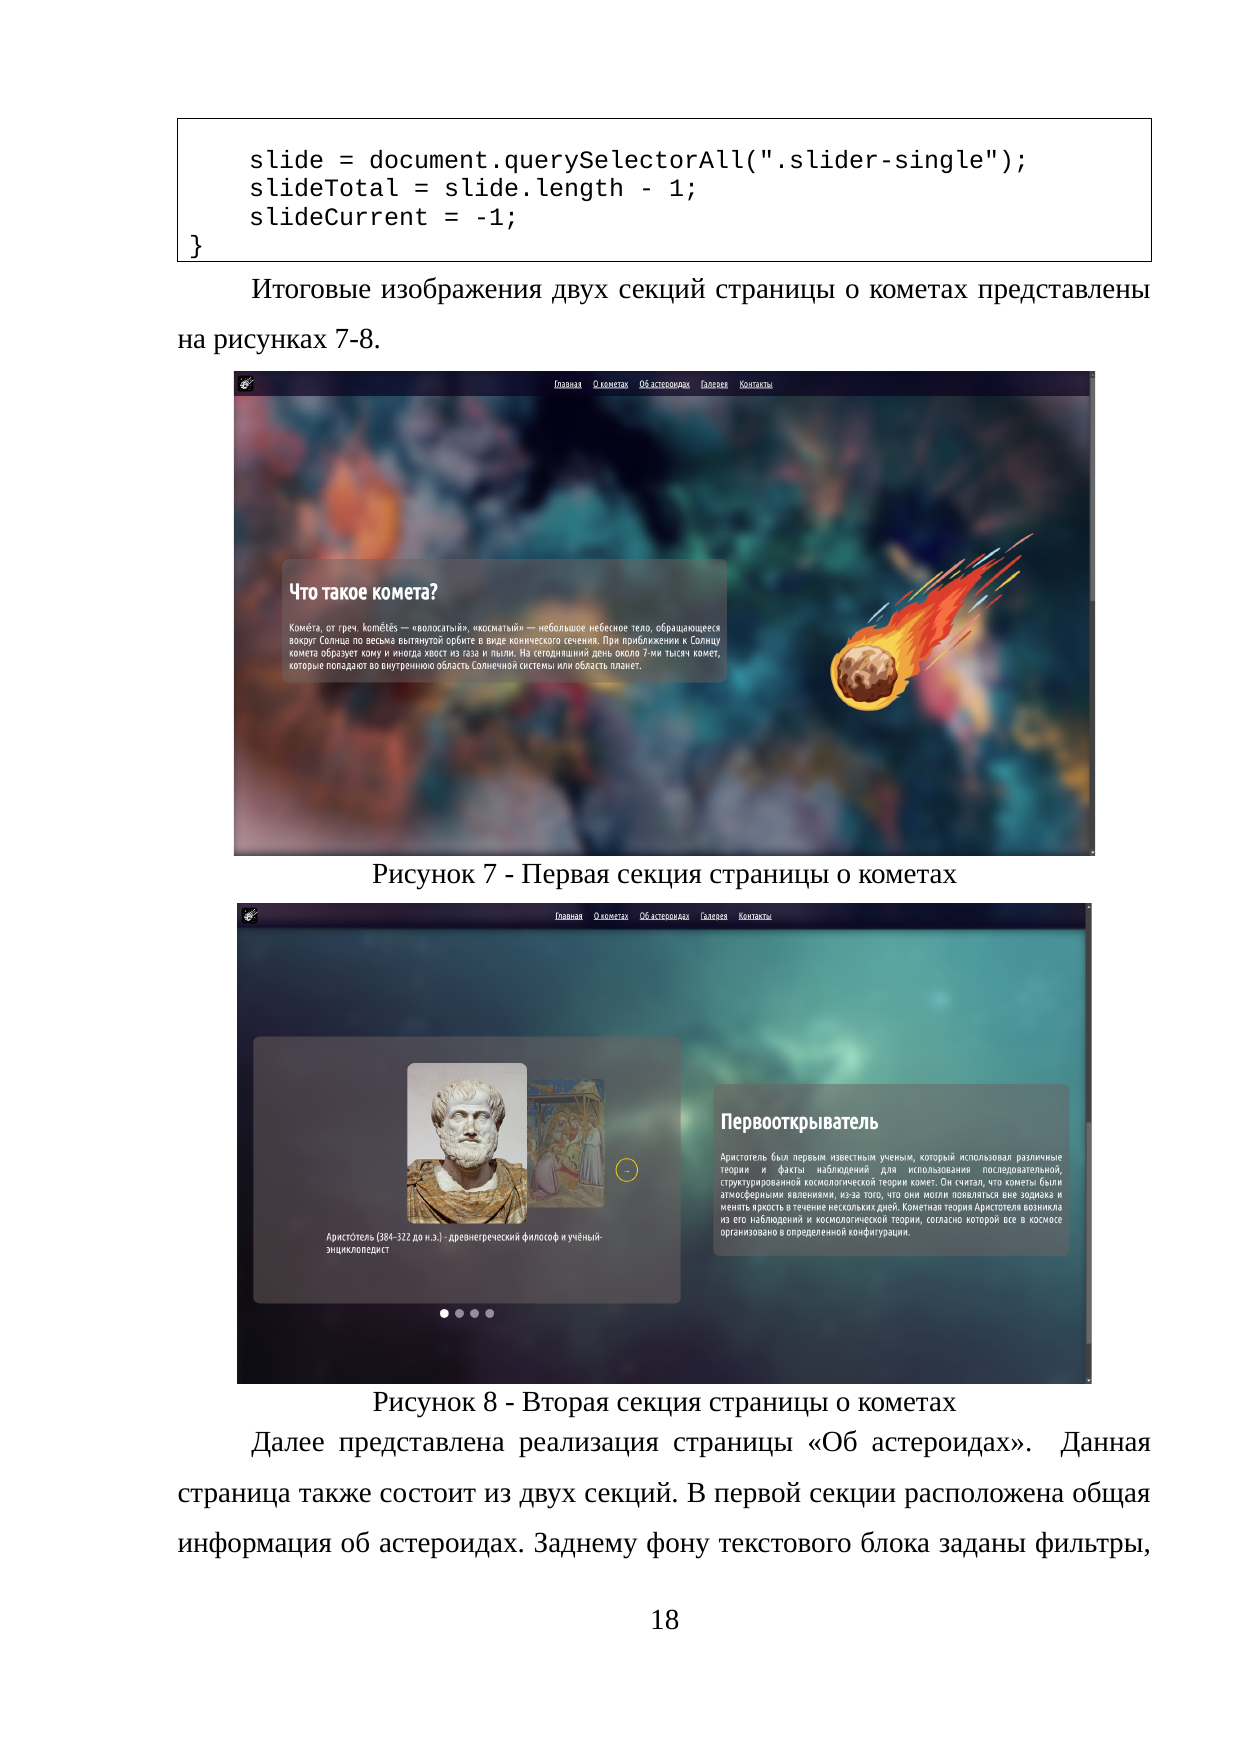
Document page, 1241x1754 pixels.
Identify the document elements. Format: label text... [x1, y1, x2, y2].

text Далее представлена реализация страницы «Об астероидах». Данная страница также состоит из двух секций. В первой секции расположена общая информация об астероидах. Заднему фону текстового блока заданы фильтры, [177, 371, 1152, 1559]
picture [233, 371, 1096, 856]
text Рисунок 8 - Вторая секция страницы о кометах [237, 1384, 1092, 1418]
text Рисунок 7 - Первая секция страницы о кометах [234, 856, 1095, 889]
table_header slide = document.querySelectorAll(".slider-single"); slideTotal = slide.length - 1; slideCurrent = -1; } [178, 119, 1151, 261]
picture [237, 903, 1092, 1384]
text Итоговые изображения двух секций страницы о кометах представлены на рисунках 7-8. [177, 271, 1152, 354]
